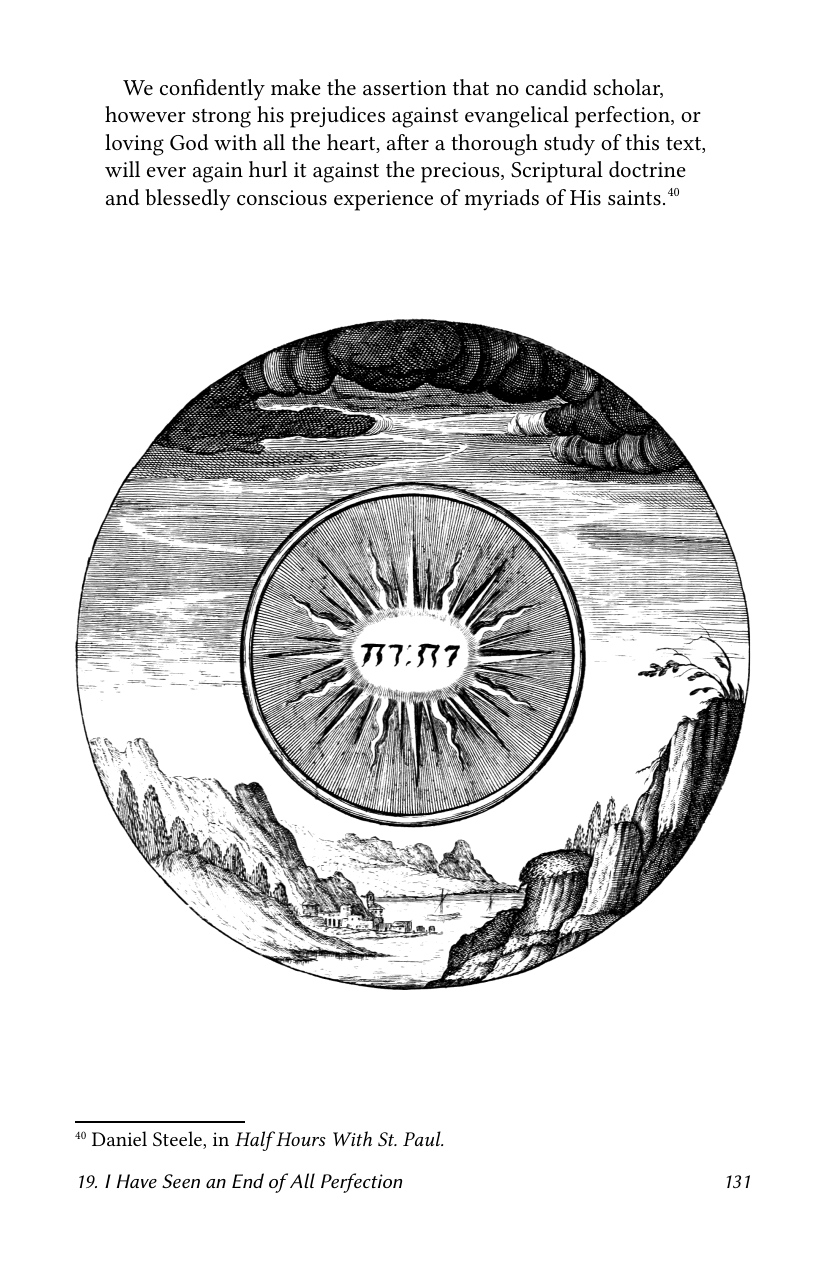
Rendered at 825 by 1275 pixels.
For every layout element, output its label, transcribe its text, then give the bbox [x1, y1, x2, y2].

picture [75, 318, 750, 990]
text We confidently make the assertion that no candid scholar, however strong his prejudices against evangelical perfection, or loving God with all the heart, after a thorough study of this text, will ever again hurl it against the precious, Scriptural doctrine and blessedly conscious experience of myriads of His saints. [105, 75, 720, 211]
text Daniel Steele, in Half Hours With St. Paul. [75, 1128, 750, 1152]
